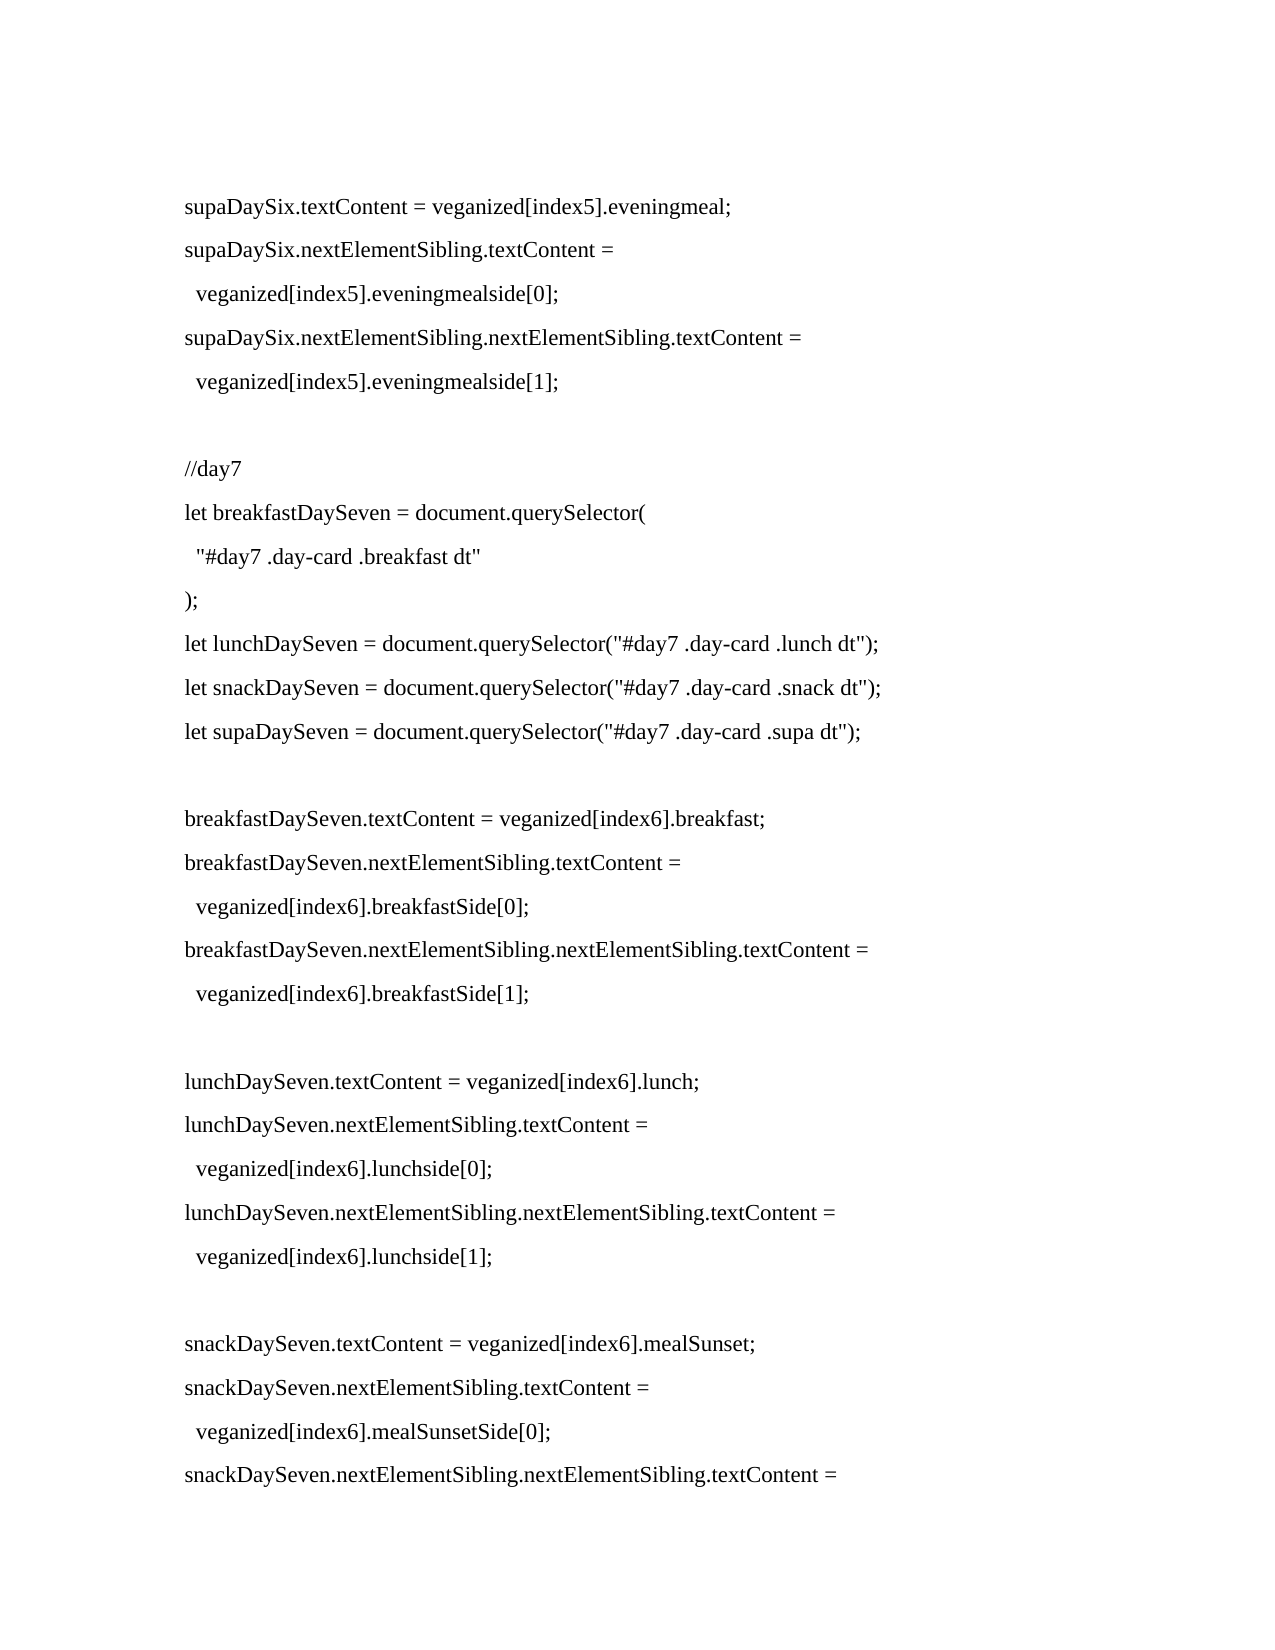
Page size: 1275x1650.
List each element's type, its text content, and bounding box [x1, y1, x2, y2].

text breakfastDaySeven.textContent = veganized[index6].breakfast; [150, 806, 1125, 832]
text veganized[index5].eveningmealside[0]; [150, 281, 1125, 307]
text ); [150, 587, 1125, 613]
text lunchDaySeven.nextElementSibling.textContent = [150, 1112, 1125, 1138]
text supaDaySix.textContent = veganized[index5].eveningmeal; [150, 194, 1125, 219]
text //day7 [150, 456, 1125, 482]
text veganized[index5].eveningmealside[1]; [150, 369, 1125, 394]
text veganized[index6].lunchside[1]; [150, 1244, 1125, 1269]
text supaDaySix.nextElementSibling.textContent = [150, 237, 1125, 263]
text lunchDaySeven.textContent = veganized[index6].lunch; [150, 1069, 1125, 1094]
text snackDaySeven.nextElementSibling.textContent = [150, 1375, 1125, 1400]
text veganized[index6].breakfastSide[1]; [150, 981, 1125, 1007]
text "#day7 .day-card .breakfast dt" [150, 544, 1125, 569]
text supaDaySix.nextElementSibling.nextElementSibling.textContent = [150, 325, 1125, 350]
text let lunchDaySeven = document.querySelector("#day7 .day-card .lunch dt"); [150, 631, 1125, 657]
text lunchDaySeven.nextElementSibling.nextElementSibling.textContent = [150, 1200, 1125, 1225]
text snackDaySeven.nextElementSibling.nextElementSibling.textContent = [150, 1462, 1125, 1488]
text veganized[index6].breakfastSide[0]; [150, 894, 1125, 919]
text veganized[index6].lunchside[0]; [150, 1156, 1125, 1182]
text breakfastDaySeven.nextElementSibling.nextElementSibling.textContent = [150, 937, 1125, 963]
text breakfastDaySeven.nextElementSibling.textContent = [150, 850, 1125, 875]
text veganized[index6].mealSunsetSide[0]; [150, 1419, 1125, 1444]
text let supaDaySeven = document.querySelector("#day7 .day-card .supa dt"); [150, 719, 1125, 744]
text let snackDaySeven = document.querySelector("#day7 .day-card .snack dt"); [150, 675, 1125, 700]
text snackDaySeven.textContent = veganized[index6].mealSunset; [150, 1331, 1125, 1357]
text let breakfastDaySeven = document.querySelector( [150, 500, 1125, 525]
